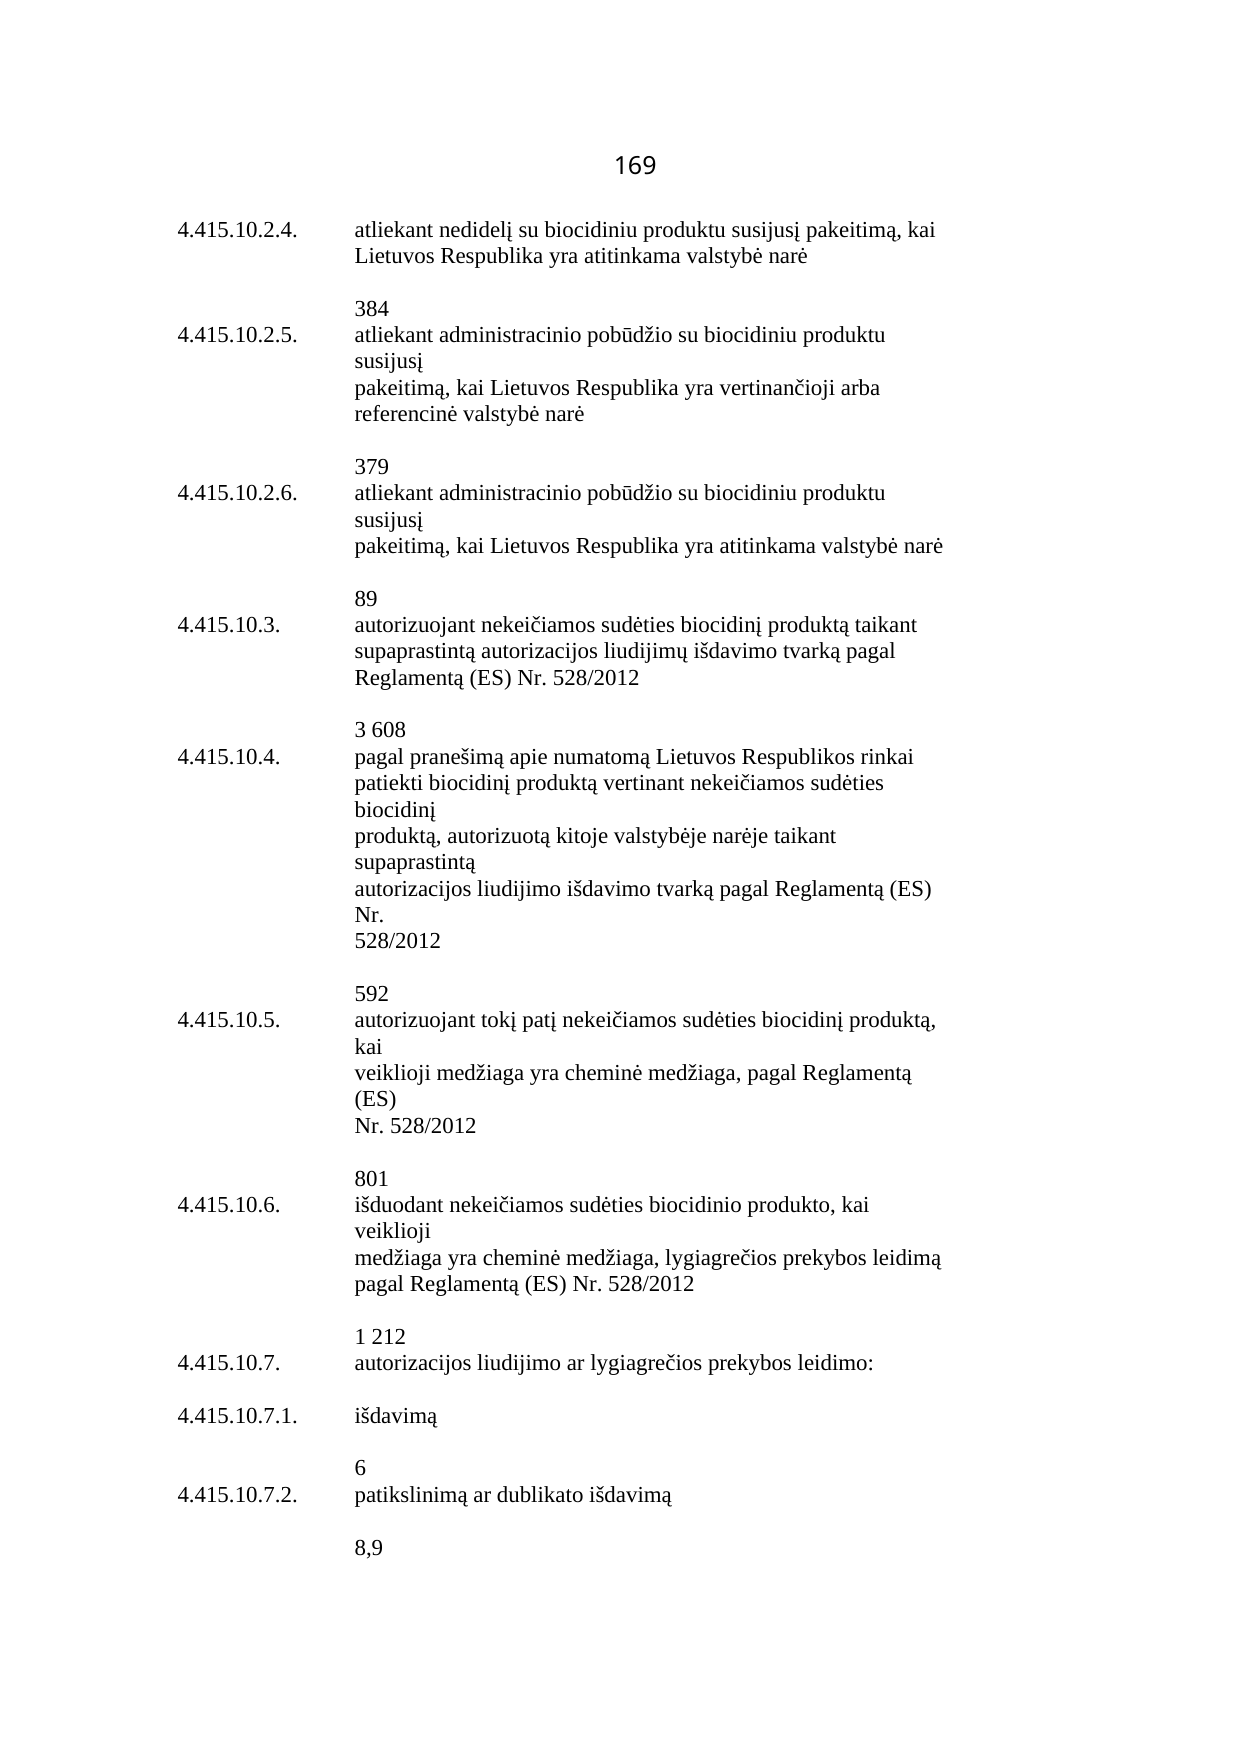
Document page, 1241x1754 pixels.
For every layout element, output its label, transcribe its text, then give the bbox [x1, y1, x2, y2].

text 4.415.10.3. autorizuojant nekeičiamos sudėties biocidinį produktą taikant [177, 611, 945, 637]
text pagal Reglamentą (ES) Nr. 528/2012 1 212 [354, 1270, 945, 1349]
text pakeitimą, kai Lietuvos Respublika yra vertinančioji arba [354, 374, 945, 400]
text 4.415.10.7. autorizacijos liudijimo ar lygiagrečios prekybos leidimo: [177, 1349, 945, 1402]
text medžiaga yra cheminė medžiaga, lygiagrečios prekybos leidimą [354, 1244, 945, 1270]
text 4.415.10.4. pagal pranešimą apie numatomą Lietuvos Respublikos rinkai [177, 743, 945, 769]
text patiekti biocidinį produktą vertinant nekeičiamos sudėties biocidinį [354, 769, 945, 822]
text 4.415.10.2.5. atliekant administracinio pobūdžio su biocidiniu produktu susijusį [177, 321, 945, 374]
text Reglamentą (ES) Nr. 528/2012 3 608 [354, 664, 945, 743]
text pakeitimą, kai Lietuvos Respublika yra atitinkama valstybė narė 89 [354, 532, 945, 611]
text veiklioji medžiaga yra cheminė medžiaga, pagal Reglamentą (ES) [354, 1059, 945, 1112]
text 4.415.10.6. išduodant nekeičiamos sudėties biocidinio produkto, kai veiklioji [177, 1191, 945, 1244]
text 528/2012 592 [354, 927, 945, 1006]
text referencinė valstybė narė 379 [354, 400, 945, 479]
text 4.415.10.7.2. patikslinimą ar dublikato išdavimą 8,9 [177, 1481, 945, 1560]
text 4.415.10.2.6. atliekant administracinio pobūdžio su biocidiniu produktu susijusį [177, 479, 945, 532]
text produktą, autorizuotą kitoje valstybėje narėje taikant supaprastintą [354, 822, 945, 875]
text supaprastintą autorizacijos liudijimų išdavimo tvarką pagal [354, 637, 945, 664]
text 4.415.10.5. autorizuojant tokį patį nekeičiamos sudėties biocidinį produktą, kai [177, 1006, 945, 1059]
text 4.415.10.2.4. atliekant nedidelį su biocidiniu produktu susijusį pakeitimą, kai [177, 216, 945, 242]
text Lietuvos Respublika yra atitinkama valstybė narė 384 [354, 242, 945, 321]
text autorizacijos liudijimo išdavimo tvarką pagal Reglamentą (ES) Nr. [354, 875, 945, 927]
text Nr. 528/2012 801 [354, 1112, 945, 1191]
text 4.415.10.7.1. išdavimą 6 [177, 1402, 945, 1481]
